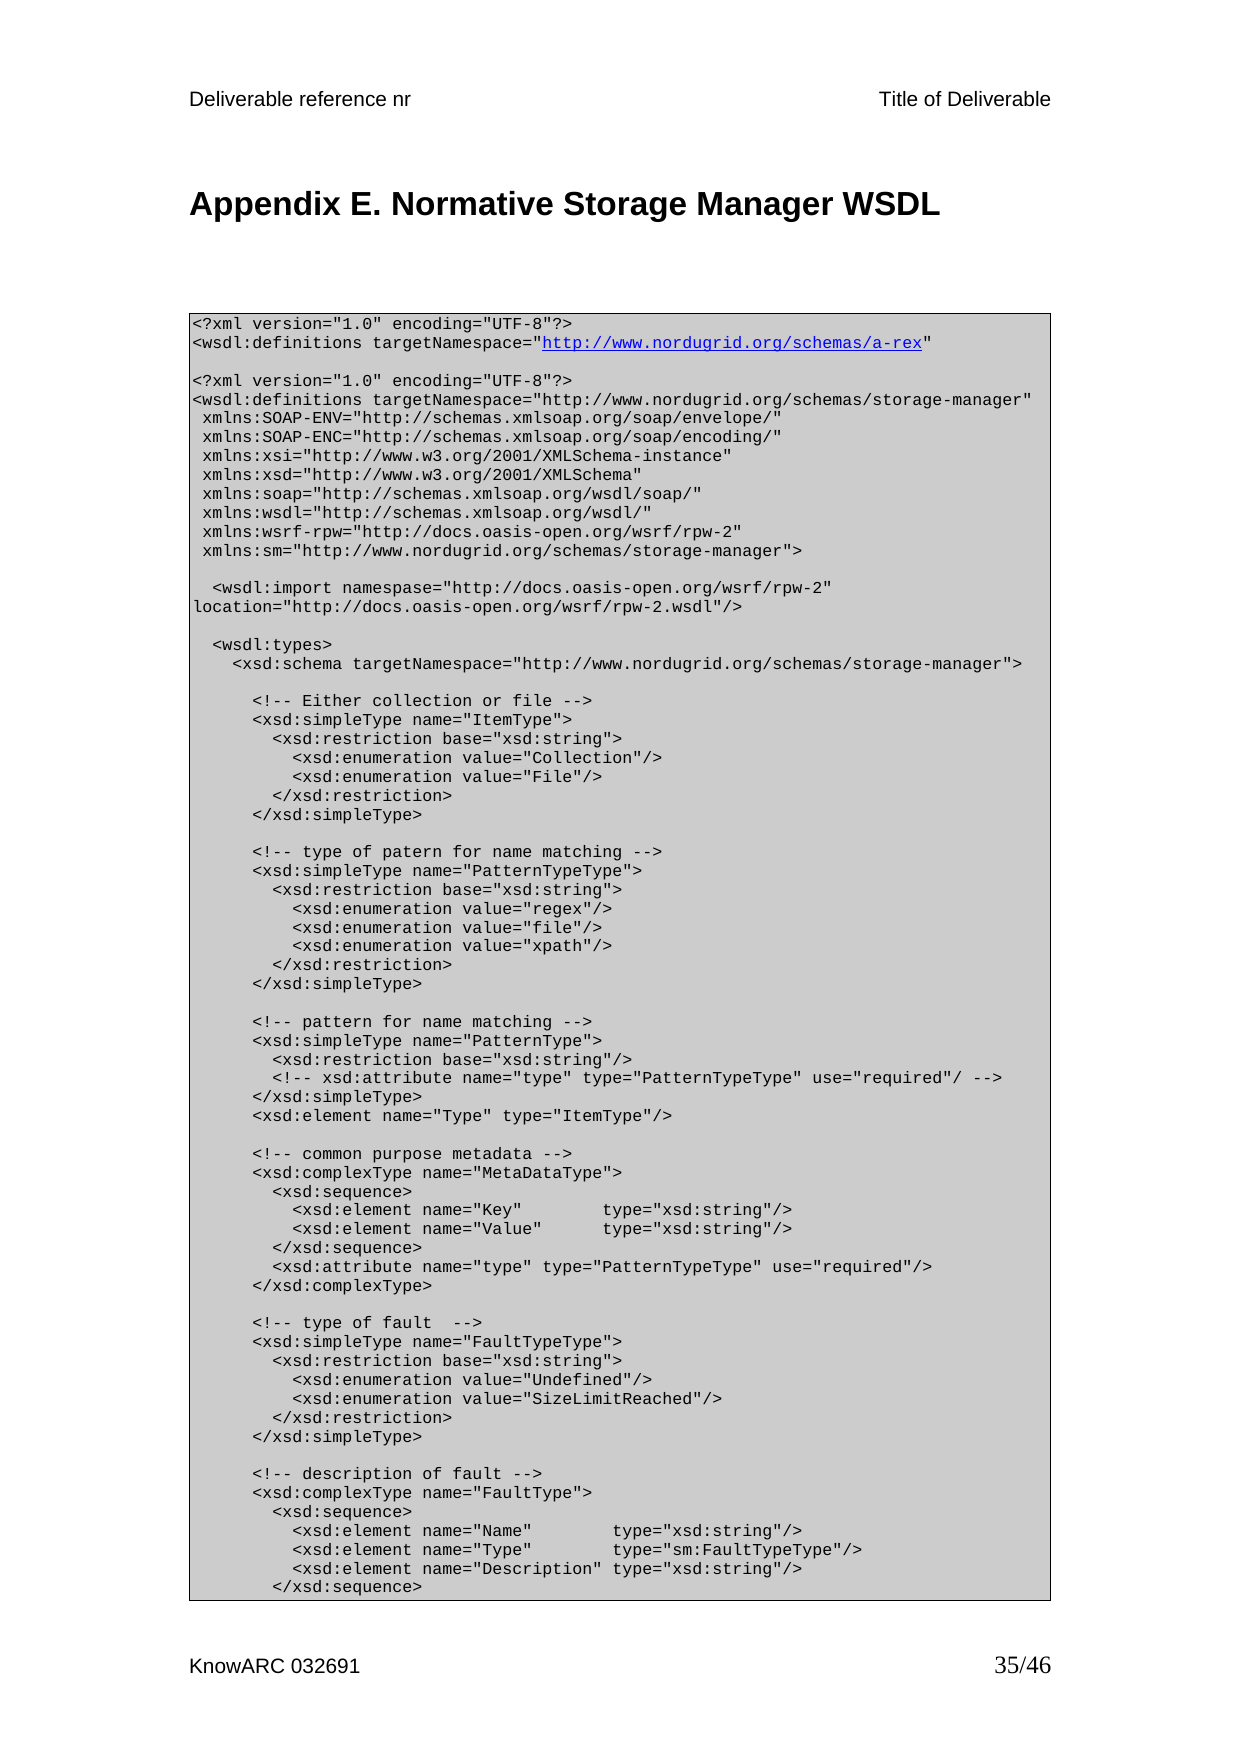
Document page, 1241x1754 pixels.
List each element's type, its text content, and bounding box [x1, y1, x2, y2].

text </xsd:sequence> [190, 1237, 1050, 1255]
text </xsd:simpleType> [190, 973, 1050, 991]
text <!-- description of fault --> [190, 1463, 1050, 1482]
text <wsdl:types> [190, 633, 1050, 652]
text <?xml version="1.0" encoding="UTF-8"?> [190, 314, 1050, 332]
text <wsdl:import namespase="http://docs.oasis-open.org/wsrf/rpw-2" location="http://docs.oasis-open.org/wsrf/rpw-2.wsdl"/> [190, 577, 1050, 614]
text <wsdl:definitions targetNamespace="http://www.nordugrid.org/schemas/a-rex" [190, 332, 1050, 350]
text <xsd:simpleType name="ItemType"> [190, 709, 1050, 727]
text <!-- Either collection or file --> [190, 690, 1050, 709]
text <xsd:simpleType name="FaultTypeType"> [190, 1331, 1050, 1350]
text <!-- common purpose metadata --> [190, 1142, 1050, 1161]
subtitle Normative Storage Manager WSDL [189, 185, 1051, 222]
text <xsd:enumeration value="file"/> [190, 916, 1050, 935]
text <xsd:enumeration value="regex"/> [190, 897, 1050, 916]
text <!-- xsd:attribute name="type" type="PatternTypeType" use="required"/ --> [190, 1067, 1050, 1086]
text <xsd:enumeration value="SizeLimitReached"/> [190, 1387, 1050, 1406]
text </xsd:restriction> [190, 784, 1050, 803]
text <xsd:restriction base="xsd:string"> [190, 878, 1050, 897]
text <xsd:element name="Name" type="xsd:string"/> [190, 1519, 1050, 1538]
text </xsd:restriction> [190, 1406, 1050, 1425]
text xmlns:sm="http://www.nordugrid.org/schemas/storage-manager"> [190, 539, 1050, 558]
text <xsd:element name="Type" type="sm:FaultTypeType"/> [190, 1538, 1050, 1557]
text <xsd:simpleType name="PatternType"> [190, 1029, 1050, 1048]
text xmlns:wsrf-rpw="http://docs.oasis-open.org/wsrf/rpw-2" [190, 520, 1050, 539]
text <xsd:element name="Value" type="xsd:string"/> [190, 1218, 1050, 1237]
text <!-- type of fault --> [190, 1312, 1050, 1331]
text <?xml version="1.0" encoding="UTF-8"?> [190, 369, 1050, 388]
text <xsd:simpleType name="PatternTypeType"> [190, 859, 1050, 878]
text <!-- type of patern for name matching --> [190, 841, 1050, 859]
text xmlns:xsd="http://www.w3.org/2001/XMLSchema" [190, 463, 1050, 482]
text <xsd:complexType name="FaultType"> [190, 1482, 1050, 1501]
text xmlns:soap="http://schemas.xmlsoap.org/wsdl/soap/" [190, 482, 1050, 501]
text xmlns:wsdl="http://schemas.xmlsoap.org/wsdl/" [190, 501, 1050, 520]
text </xsd:simpleType> [190, 803, 1050, 822]
text </xsd:simpleType> [190, 1425, 1050, 1444]
text <xsd:restriction base="xsd:string"> [190, 727, 1050, 746]
text <xsd:element name="Type" type="ItemType"/> [190, 1104, 1050, 1123]
text <xsd:restriction base="xsd:string"/> [190, 1048, 1050, 1067]
text xmlns:xsi="http://www.w3.org/2001/XMLSchema-instance" [190, 445, 1050, 463]
text <xsd:attribute name="type" type="PatternTypeType" use="required"/> [190, 1255, 1050, 1274]
text </xsd:complexType> [190, 1274, 1050, 1293]
text </xsd:simpleType> [190, 1086, 1050, 1104]
text <xsd:complexType name="MetaDataType"> [190, 1161, 1050, 1180]
text <wsdl:definitions targetNamespace="http://www.nordugrid.org/schemas/storage-manager" [190, 388, 1050, 407]
text <xsd:enumeration value="Collection"/> [190, 746, 1050, 765]
text <xsd:restriction base="xsd:string"> [190, 1350, 1050, 1368]
text xmlns:SOAP-ENV="http://schemas.xmlsoap.org/soap/envelope/" [190, 407, 1050, 426]
text <xsd:enumeration value="File"/> [190, 765, 1050, 784]
text xmlns:SOAP-ENC="http://schemas.xmlsoap.org/soap/encoding/" [190, 426, 1050, 445]
text <xsd:enumeration value="xpath"/> [190, 935, 1050, 954]
text </xsd:sequence> [190, 1576, 1050, 1600]
text <xsd:element name="Key" type="xsd:string"/> [190, 1199, 1050, 1218]
text <xsd:element name="Description" type="xsd:string"/> [190, 1557, 1050, 1576]
text <xsd:enumeration value="Undefined"/> [190, 1368, 1050, 1387]
text <xsd:sequence> [190, 1180, 1050, 1199]
text <xsd:sequence> [190, 1501, 1050, 1519]
text </xsd:restriction> [190, 954, 1050, 973]
text <xsd:schema targetNamespace="http://www.nordugrid.org/schemas/storage-manager"> [190, 652, 1050, 671]
text <!-- pattern for name matching --> [190, 1010, 1050, 1029]
